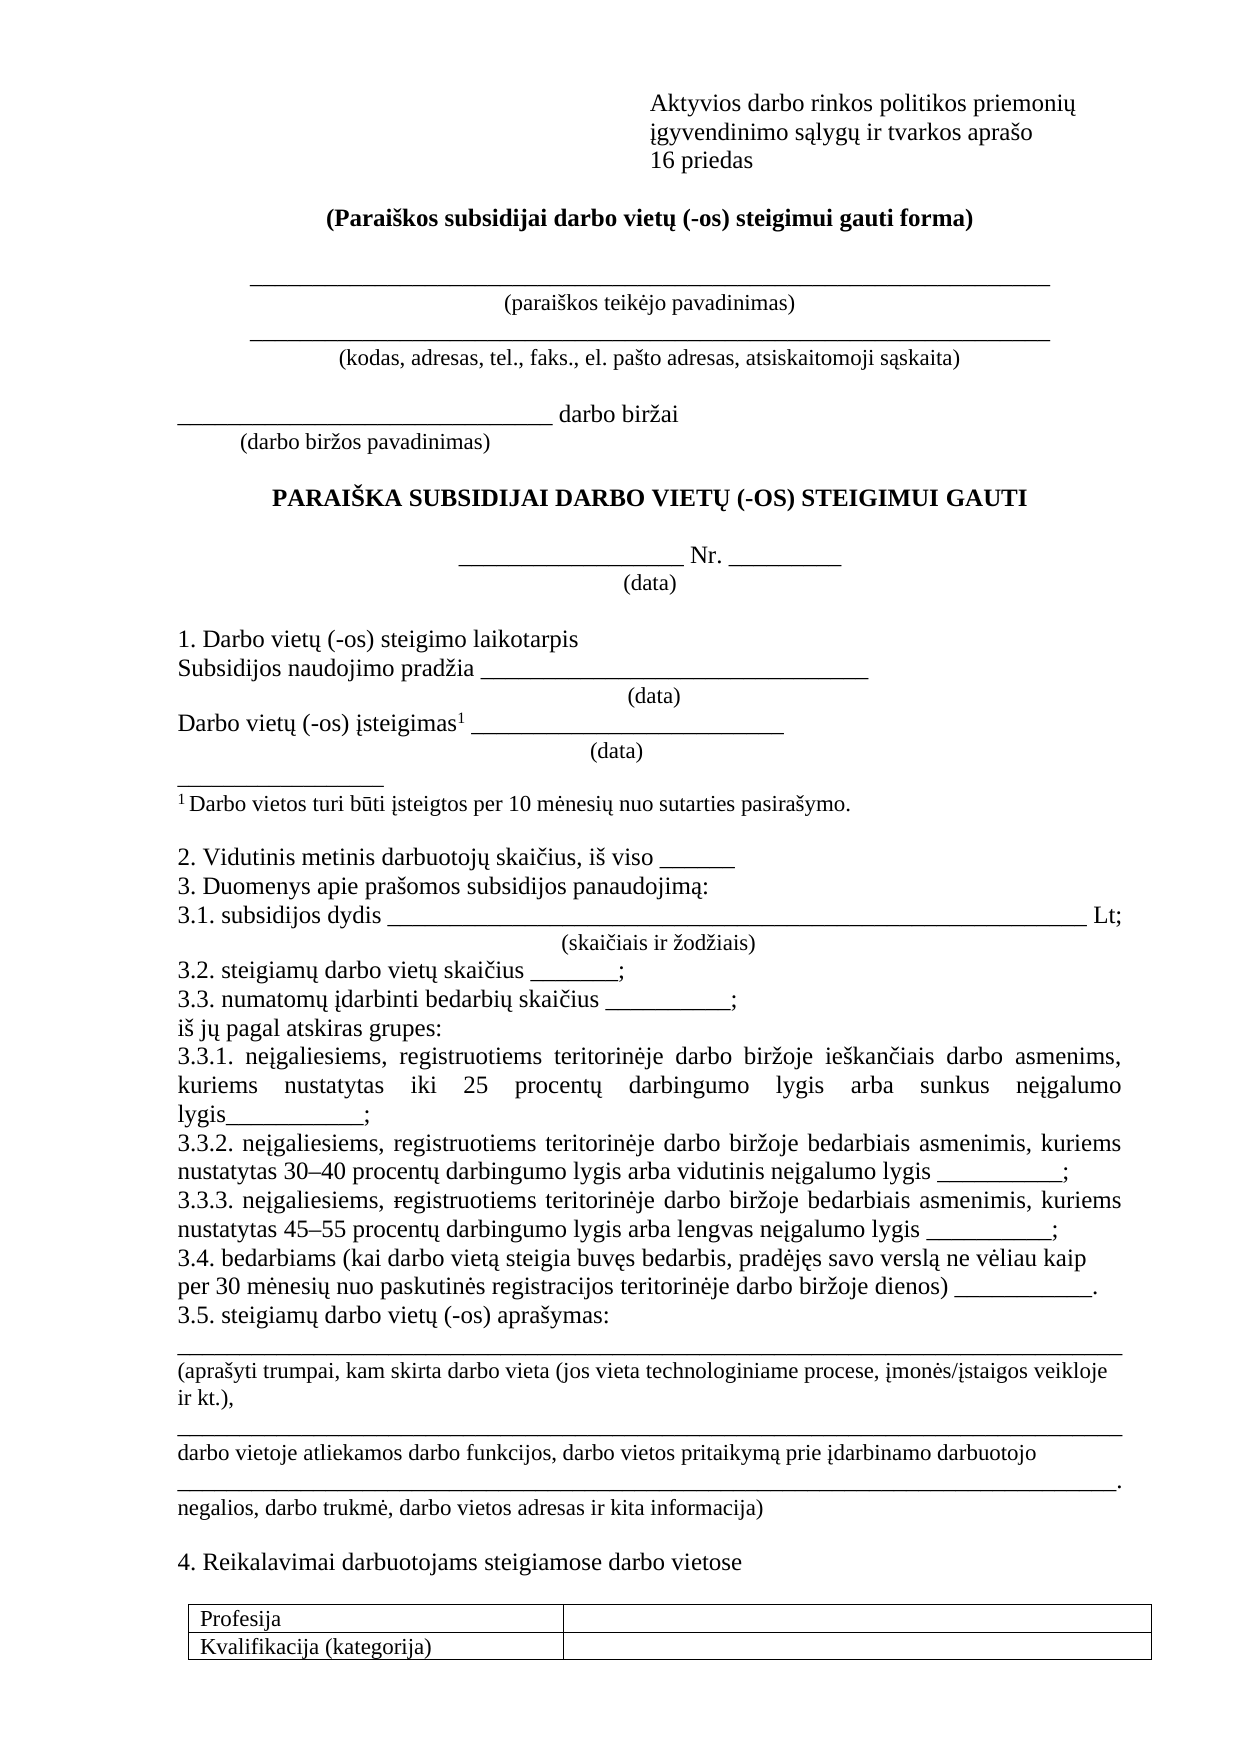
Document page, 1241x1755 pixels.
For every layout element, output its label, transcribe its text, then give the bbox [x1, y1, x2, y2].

text Darbo vietų (-os) įsteigimas1 _________________________ [177, 708, 1122, 737]
text iš jų pagal atskiras grupes: [177, 1013, 1122, 1041]
text 2. Vidutinis metinis darbuotojų skaičius, iš viso ______ [177, 842, 1122, 871]
text (kodas, adresas, tel., faks., el. pašto adresas, atsiskaitomoji sąskaita) [177, 344, 1122, 371]
text 3.3. numatomų įdarbinti bedarbių skaičius __________; [177, 984, 1122, 1013]
text 3.1. subsidijos dydis Lt; [177, 900, 1122, 929]
text (Paraiškos subsidijai darbo vietų (-os) steigimui gauti forma) [177, 203, 1122, 232]
text _ [177, 1410, 1122, 1435]
text negalios, darbo trukmė, darbo vietos adresas ir kita informacija) [177, 1494, 1122, 1521]
text (darbo biržos pavadinimas) [240, 428, 1122, 454]
text (data) [590, 737, 1122, 763]
text 16 priedas [649, 145, 1122, 174]
text _ . [177, 1465, 1122, 1494]
text (data) [627, 682, 1122, 708]
text (skaičiais ir žodžiais) [352, 929, 1122, 955]
text 3.3.1. neįgaliesiems, registruotiems teritorinėje darbo biržoje ieškančiais darbo asmenims, kuriems nustatytas iki 25 procentų darbingumo lygis arba sunkus neįgalumo lygis___________; [177, 1041, 1122, 1128]
text 3. Duomenys apie prašomos subsidijos panaudojimą: [177, 871, 1122, 900]
text 1. Darbo vietų (-os) steigimo laikotarpis [177, 624, 1122, 653]
text 3.3.2. neįgaliesiems, registruotiems teritorinėje darbo biržoje bedarbiais asmenimis, kuriems nustatytas 30–40 procentų darbingumo lygis arba vidutinis neįgalumo lygis __________; [177, 1128, 1122, 1185]
text 3.4. bedarbiams (kai darbo vietą steigia buvęs bedarbis, pradėjęs savo verslą ne vėliau kaip per 30 mėnesių nuo paskutinės registracijos teritorinėje darbo biržoje dienos) ___________. [177, 1243, 1122, 1300]
text įgyvendinimo sąlygų ir tvarkos aprašo [649, 117, 1122, 145]
text 3.3.3. neįgaliesiems, registruotiems teritorinėje darbo biržoje bedarbiais asmenimis, kuriems nustatytas 45–55 procentų darbingumo lygis arba lengvas neįgalumo lygis __________; [177, 1185, 1122, 1243]
text ________________________________________________________________ [177, 260, 1122, 289]
text (aprašyti trumpai, kam skirta darbo vieta (jos vieta technologiniame procese, įmonės/įstaigos veikloje ir kt.), [177, 1358, 1122, 1410]
text Subsidijos naudojimo pradžia _______________________________ [177, 653, 1122, 682]
text (data) [177, 569, 1122, 596]
text Aktyvios darbo rinkos politikos priemonių [649, 88, 1122, 117]
text 3.5. steigiamų darbo vietų (-os) aprašymas: [177, 1300, 1122, 1329]
text darbo vietoje atliekamos darbo funkcijos, darbo vietos pritaikymą prie įdarbinamo darbuotojo [177, 1439, 1122, 1465]
text ______________________________ darbo biržai [177, 399, 1122, 428]
table_cell Kvalifikacija (kategorija) [189, 1633, 563, 1659]
text 1 Darbo vietos turi būti įsteigtos per 10 mėnesių nuo sutarties pasirašymo. [177, 790, 1122, 816]
text _ [177, 1329, 1122, 1354]
text __________________ [177, 763, 1122, 790]
text 3.2. steigiamų darbo vietų skaičius _______; [177, 955, 1122, 984]
table_cell [564, 1633, 1151, 1659]
text 4. Reikalavimai darbuotojams steigiamose darbo vietose [177, 1547, 1122, 1576]
table_header Profesija [189, 1605, 563, 1632]
text (paraiškos teikėjo pavadinimas) [177, 289, 1122, 315]
table_header [564, 1605, 1151, 1632]
text ________________________________________________________________ [177, 315, 1122, 344]
text Paraiška subsidijai darbo vietų (-os) steigimui GAUTI [177, 483, 1122, 512]
text __________________ Nr. _________ [177, 541, 1122, 569]
